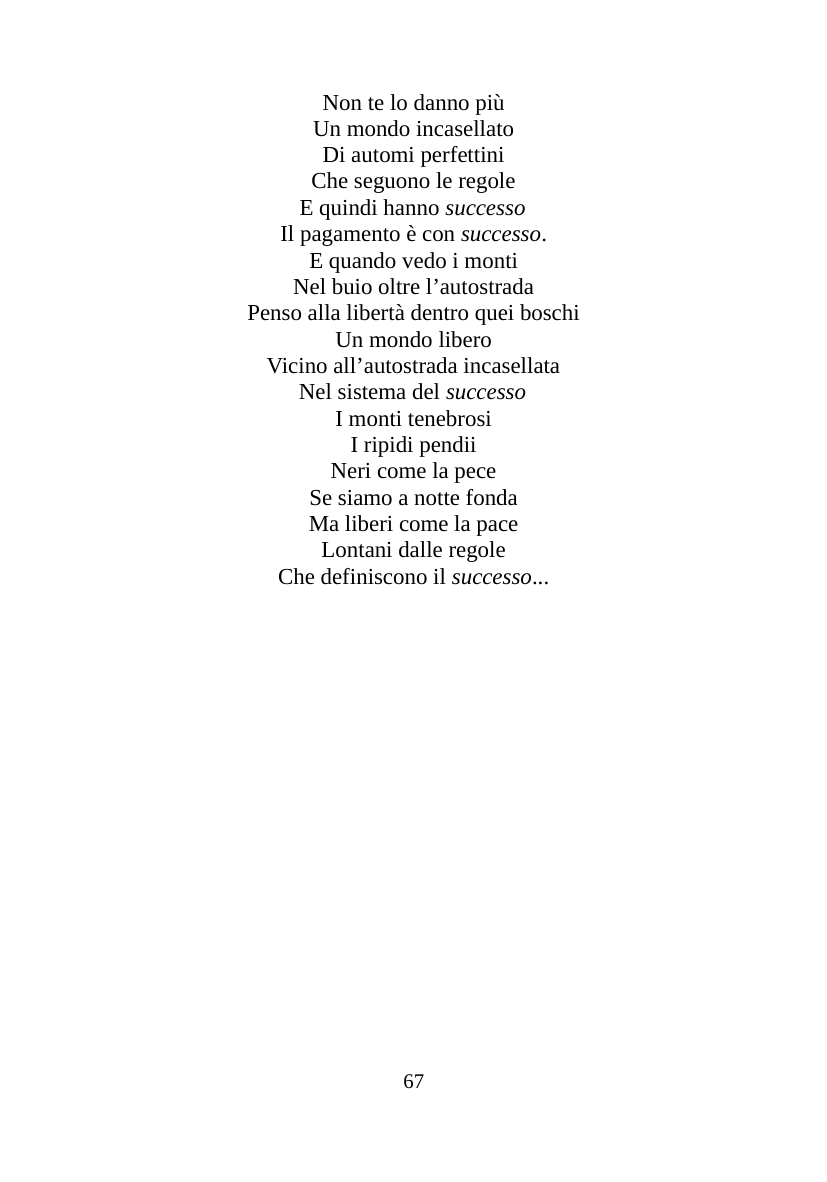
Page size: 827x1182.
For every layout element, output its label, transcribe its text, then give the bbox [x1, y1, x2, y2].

text Il pagamento è con successo. [88, 220, 738, 247]
text Vicino all’autostrada incasellata [88, 352, 738, 378]
text I ripidi pendii [88, 431, 738, 457]
text Penso alla libertà dentro quei boschi [88, 299, 738, 326]
text Che seguono le regole [88, 168, 738, 194]
text Nel sistema del successo [88, 378, 738, 405]
text Non te lo danno più [88, 88, 738, 115]
text E quindi hanno successo [88, 194, 738, 220]
text Un mondo libero [88, 326, 738, 352]
text Un mondo incasellato [88, 115, 738, 141]
text Ma liberi come la pace [88, 510, 738, 537]
text Che definiscono il successo... [88, 563, 738, 589]
text E quando vedo i monti [88, 247, 738, 273]
text Nel buio oltre l’autostrada [88, 273, 738, 299]
text Di automi perfettini [88, 141, 738, 168]
text Lontani dalle regole [88, 537, 738, 563]
text Se siamo a notte fonda [88, 484, 738, 510]
text Neri come la pece [88, 457, 738, 484]
text I monti tenebrosi [88, 405, 738, 431]
